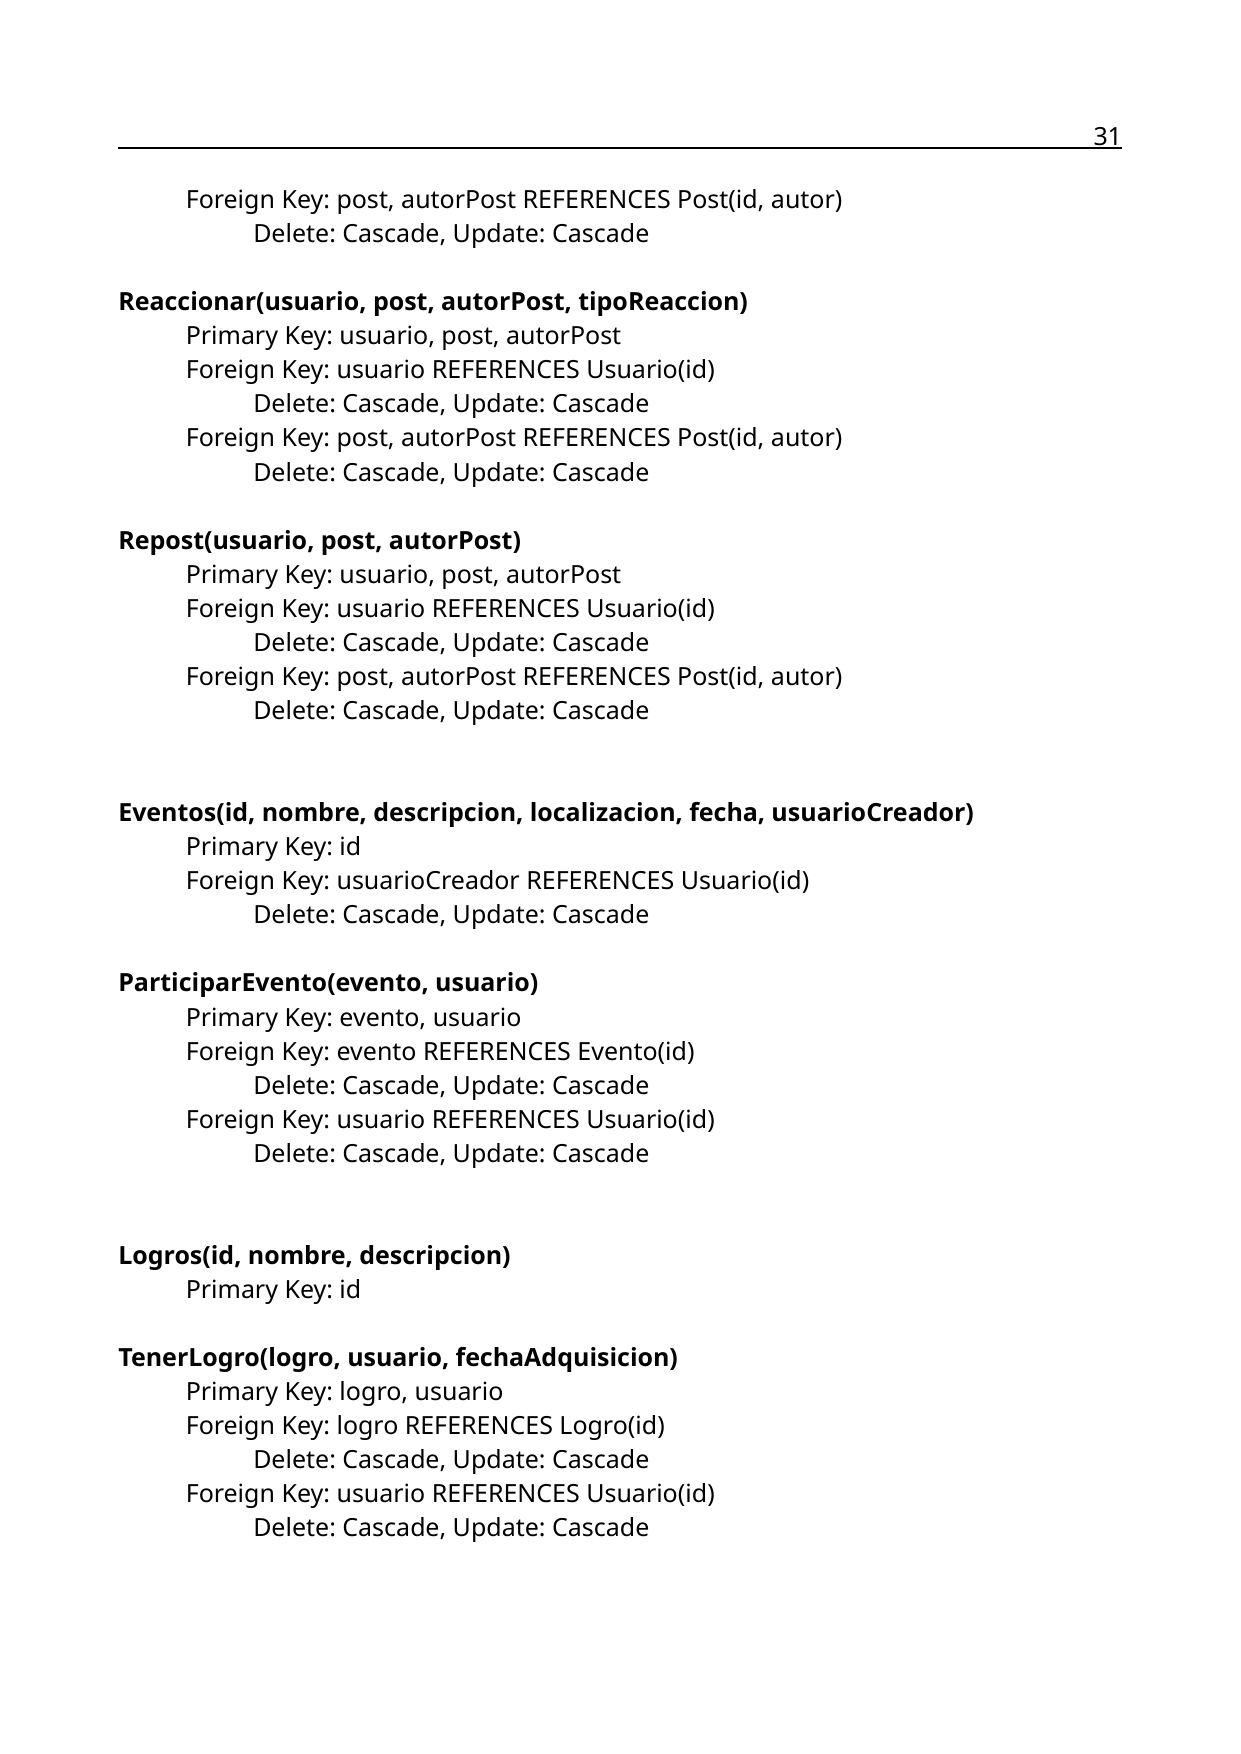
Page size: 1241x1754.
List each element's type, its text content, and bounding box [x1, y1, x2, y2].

text Delete: Cascade, Update: Cascade [118, 624, 1122, 658]
text Foreign Key: post, autorPost REFERENCES Post(id, autor) [118, 658, 1122, 693]
text Delete: Cascade, Update: Cascade [118, 1442, 1122, 1476]
text Foreign Key: evento REFERENCES Evento(id) [118, 1033, 1122, 1067]
text Foreign Key: post, autorPost REFERENCES Post(id, autor) [118, 420, 1122, 454]
text Delete: Cascade, Update: Cascade [118, 454, 1122, 488]
text Foreign Key: logro REFERENCES Logro(id) [118, 1408, 1122, 1442]
text Primary Key: logro, usuario [118, 1374, 1122, 1408]
text Logros(id, nombre, descripcion) [118, 1238, 1122, 1272]
text ParticiparEvento(evento, usuario) [118, 965, 1122, 999]
text Delete: Cascade, Update: Cascade [118, 1067, 1122, 1101]
text Foreign Key: usuario REFERENCES Usuario(id) [118, 352, 1122, 386]
text Delete: Cascade, Update: Cascade [118, 897, 1122, 931]
text Delete: Cascade, Update: Cascade [118, 216, 1122, 250]
text Primary Key: evento, usuario [118, 999, 1122, 1033]
text Foreign Key: usuario REFERENCES Usuario(id) [118, 590, 1122, 624]
text Primary Key: id [118, 1272, 1122, 1306]
text Delete: Cascade, Update: Cascade [118, 386, 1122, 420]
text Primary Key: usuario, post, autorPost [118, 318, 1122, 352]
text Foreign Key: usuario REFERENCES Usuario(id) [118, 1101, 1122, 1135]
text Foreign Key: usuarioCreador REFERENCES Usuario(id) [118, 863, 1122, 897]
text Eventos(id, nombre, descripcion, localizacion, fecha, usuarioCreador) [118, 795, 1122, 829]
text Delete: Cascade, Update: Cascade [118, 693, 1122, 727]
text Primary Key: id [118, 829, 1122, 863]
text Delete: Cascade, Update: Cascade [118, 1135, 1122, 1169]
text Primary Key: usuario, post, autorPost [118, 556, 1122, 590]
text Foreign Key: usuario REFERENCES Usuario(id) [118, 1476, 1122, 1510]
text Reaccionar(usuario, post, autorPost, tipoReaccion) [118, 284, 1122, 318]
text Repost(usuario, post, autorPost) [118, 522, 1122, 556]
text TenerLogro(logro, usuario, fechaAdquisicion) [118, 1340, 1122, 1374]
text Delete: Cascade, Update: Cascade [118, 1510, 1122, 1544]
text Foreign Key: post, autorPost REFERENCES Post(id, autor) [118, 182, 1122, 216]
